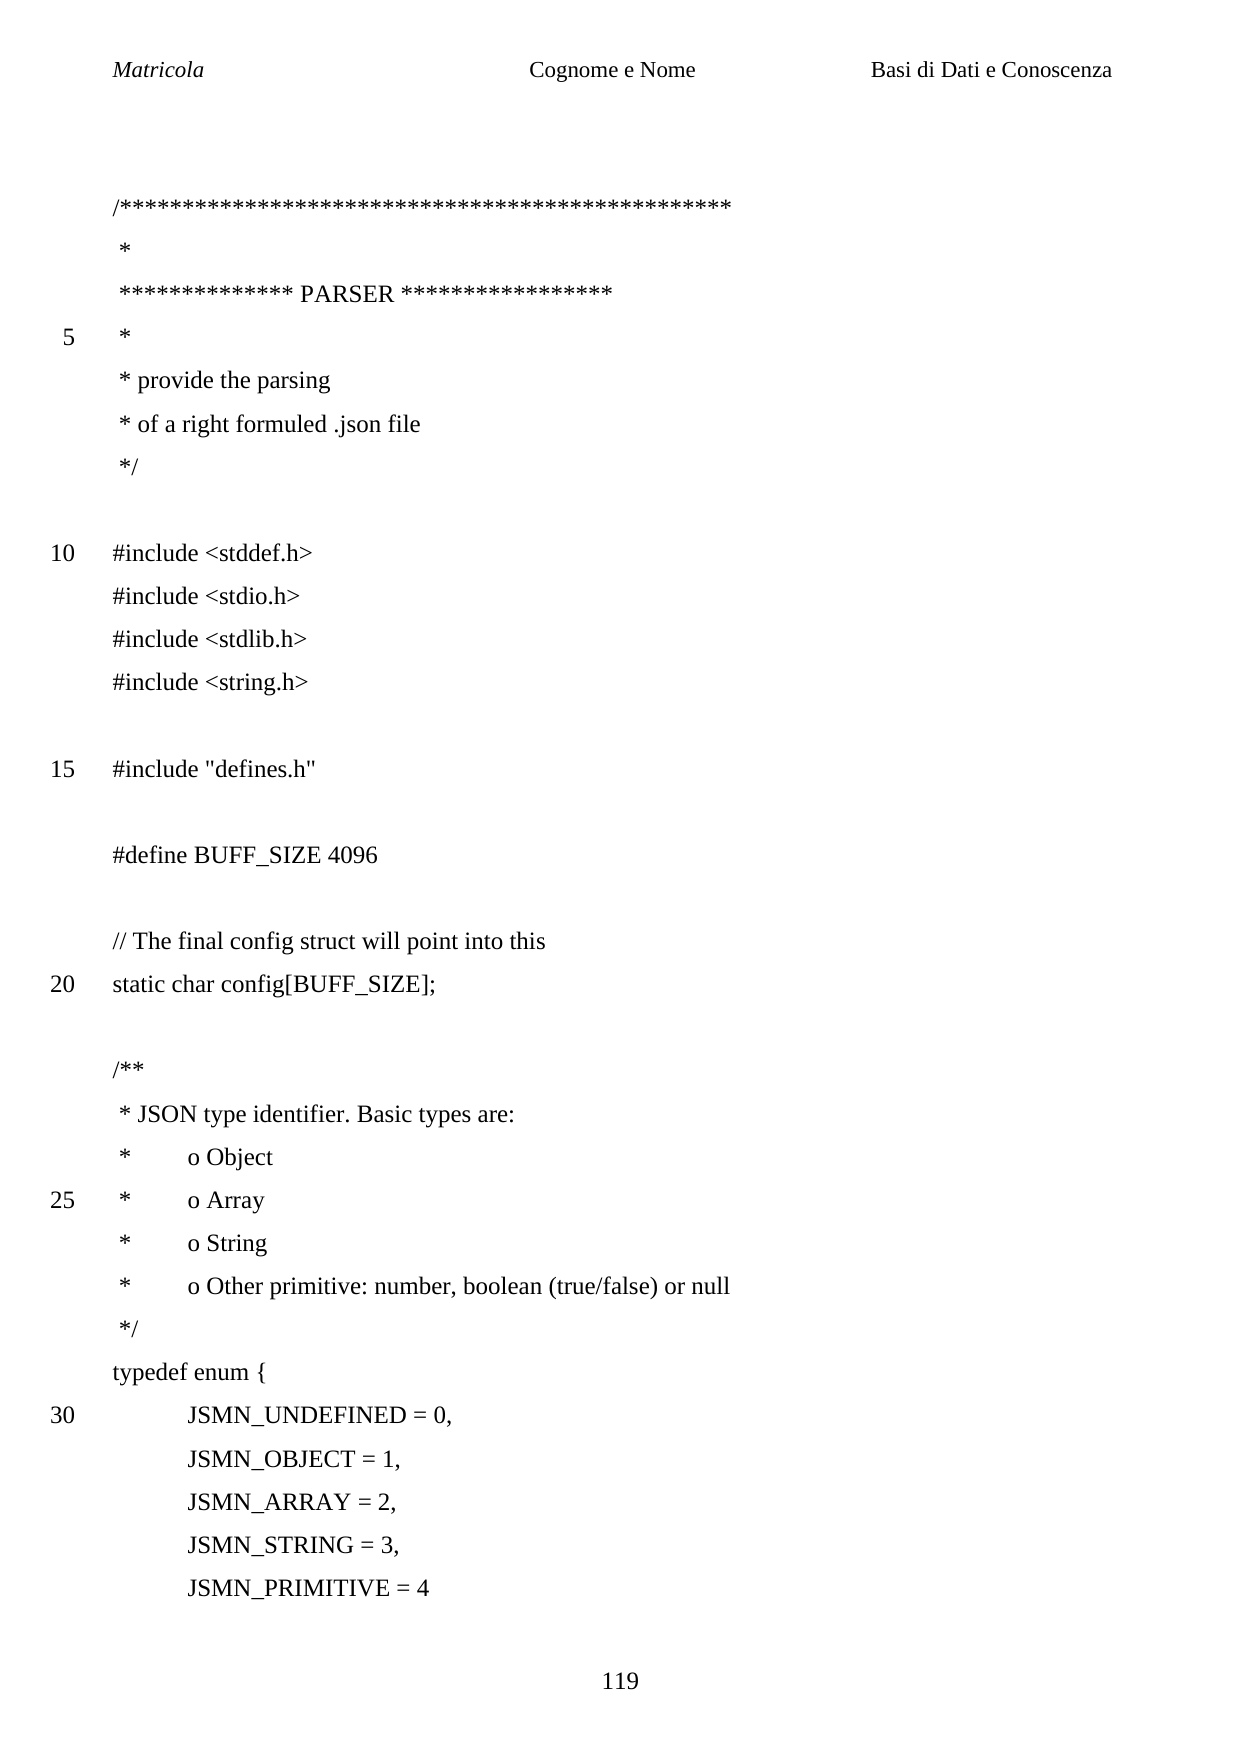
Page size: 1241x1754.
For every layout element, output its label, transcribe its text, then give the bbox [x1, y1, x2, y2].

text #include <stdio.h> [112, 581, 1128, 610]
text * provide the parsing [112, 366, 1128, 394]
text JSMN_PRIMITIVE = 4 [112, 1573, 1128, 1602]
text typedef enum { [112, 1357, 1128, 1386]
text /************************************************* [112, 193, 1128, 222]
text static char config[BUFF_SIZE]; [112, 969, 1128, 998]
text #include "defines.h" [112, 754, 1128, 782]
text * o Object [112, 1142, 1128, 1171]
text #include <string.h> [112, 667, 1128, 696]
text #define BUFF_SIZE 4096 [112, 840, 1128, 869]
text * JSON type identifier. Basic types are: [112, 1099, 1128, 1127]
text */ [112, 1314, 1128, 1343]
text * o String [112, 1228, 1128, 1257]
text // The final config struct will point into this [112, 926, 1128, 955]
text * o Array [112, 1185, 1128, 1214]
text ************** PARSER ***************** [112, 279, 1128, 308]
text JSMN_OBJECT = 1, [112, 1444, 1128, 1472]
text JSMN_ARRAY = 2, [112, 1487, 1128, 1516]
text #include <stdlib.h> [112, 624, 1128, 653]
text JSMN_UNDEFINED = 0, [112, 1401, 1128, 1429]
text #include <stddef.h> [112, 538, 1128, 567]
text JSMN_STRING = 3, [112, 1530, 1128, 1559]
text /** [112, 1056, 1128, 1084]
text * of a right formuled .json file [112, 409, 1128, 437]
text * [112, 236, 1128, 265]
text */ [112, 452, 1128, 481]
text * o Other primitive: number, boolean (true/false) or null [112, 1271, 1128, 1300]
text * [112, 322, 1128, 351]
